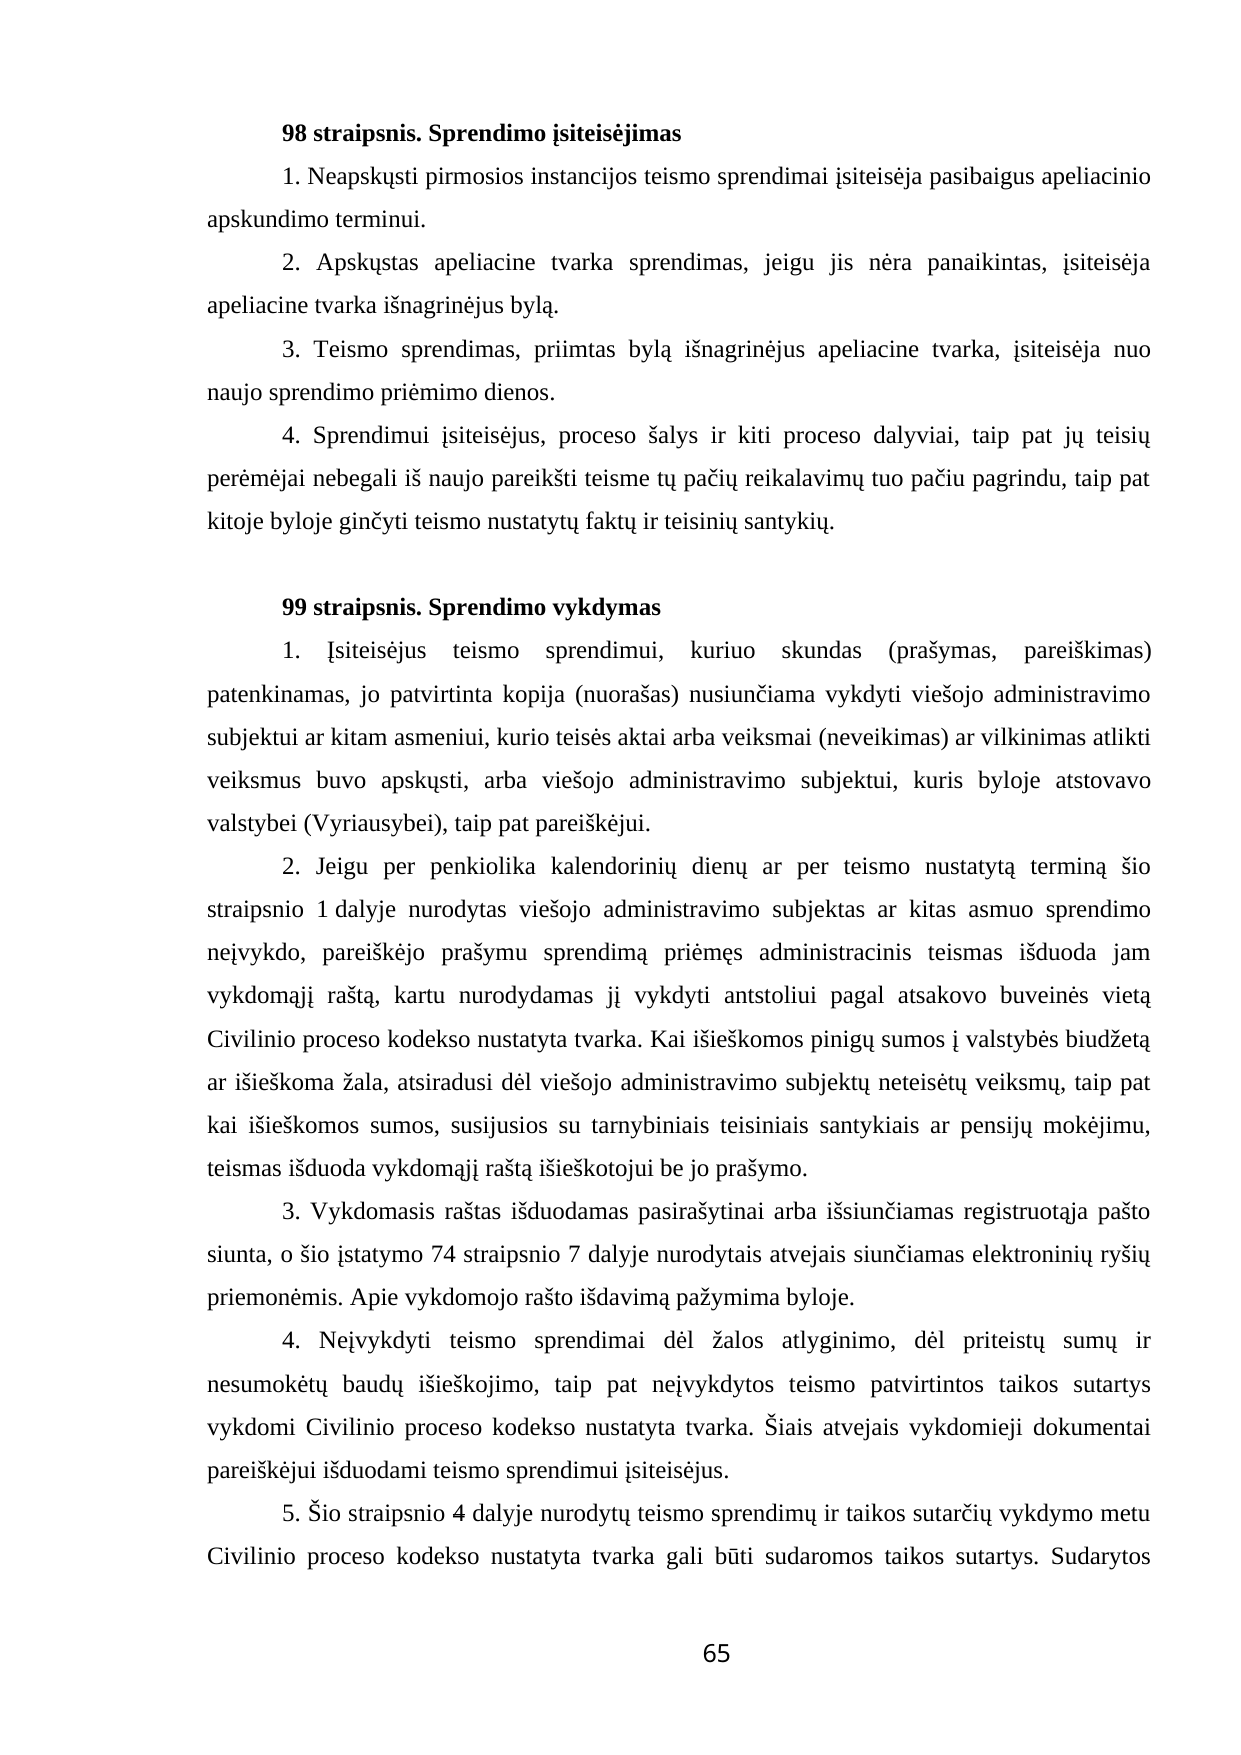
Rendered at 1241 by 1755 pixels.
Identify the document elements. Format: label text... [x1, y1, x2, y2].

text 1. Įsiteisėjus teismo sprendimui, kuriuo skundas (prašymas, pareiškimas) patenkinamas, jo patvirtinta kopija (nuorašas) nusiunčiama vykdyti viešojo administravimo subjektui ar kitam asmeniui, kurio teisės aktai arba veiksmai (neveikimas) ar vilkinimas atlikti veiksmus buvo apskųsti, arba viešojo administravimo subjektui, kuris byloje atstovavo valstybei (Vyriausybei), taip pat pareiškėjui. [207, 636, 1152, 837]
text 4. Neįvykdyti teismo sprendimai dėl žalos atlyginimo, dėl priteistų sumų ir nesumokėtų baudų išieškojimo, taip pat neįvykdytos teismo patvirtintos taikos sutartys vykdomi Civilinio proceso kodekso nustatyta tvarka. Šiais atvejais vykdomieji dokumentai pareiškėjui išduodami teismo sprendimui įsiteisėjus. [207, 1326, 1152, 1484]
text 2. Jeigu per penkiolika kalendorinių dienų ar per teismo nustatytą terminą šio straipsnio 1 dalyje nurodytas viešojo administravimo subjektas ar kitas asmuo sprendimo neįvykdo, pareiškėjo prašymu sprendimą priėmęs administracinis teismas išduoda jam vykdomąjį raštą, kartu nurodydamas jį vykdyti antstoliui pagal atsakovo buveinės vietą Civilinio proceso kodekso nustatyta tvarka. Kai išieškomos pinigų sumos į valstybės biudžetą ar išieškoma žala, atsiradusi dėl viešojo administravimo subjektų neteisėtų veiksmų, taip pat kai išieškomos sumos, susijusios su tarnybiniais teisiniais santykiais ar pensijų mokėjimu, teismas išduoda vykdomąjį raštą išieškotojui be jo prašymo. [207, 851, 1152, 1182]
text 1. Neapskųsti pirmosios instancijos teismo sprendimai įsiteisėja pasibaigus apeliacinio apskundimo terminui. [207, 161, 1152, 233]
text 4. Sprendimui įsiteisėjus, proceso šalys ir kiti proceso dalyviai, taip pat jų teisių perėmėjai nebegali iš naujo pareikšti teisme tų pačių reikalavimų tuo pačiu pagrindu, taip pat kitoje byloje ginčyti teismo nustatytų faktų ir teisinių santykių. [207, 420, 1152, 535]
text 3. Vykdomasis raštas išduodamas pasirašytinai arba išsiunčiamas registruotąja pašto siunta, o šio įstatymo 74 straipsnio 7 dalyje nurodytais atvejais siunčiamas elektroninių ryšių priemonėmis. Apie vykdomojo rašto išdavimą pažymima byloje. [207, 1196, 1152, 1311]
text 98 straipsnis. Sprendimo įsiteisėjimas [207, 118, 1152, 147]
text 2. Apskųstas apeliacine tvarka sprendimas, jeigu jis nėra panaikintas, įsiteisėja apeliacine tvarka išnagrinėjus bylą. [207, 247, 1152, 319]
text 5. Šio straipsnio 4 dalyje nurodytų teismo sprendimų ir taikos sutarčių vykdymo metu Civilinio proceso kodekso nustatyta tvarka gali būti sudaromos taikos sutartys. Sudarytos [207, 1498, 1152, 1570]
text 3. Teismo sprendimas, priimtas bylą išnagrinėjus apeliacine tvarka, įsiteisėja nuo naujo sprendimo priėmimo dienos. [207, 334, 1152, 406]
text 99 straipsnis. Sprendimo vykdymas [207, 592, 1152, 621]
